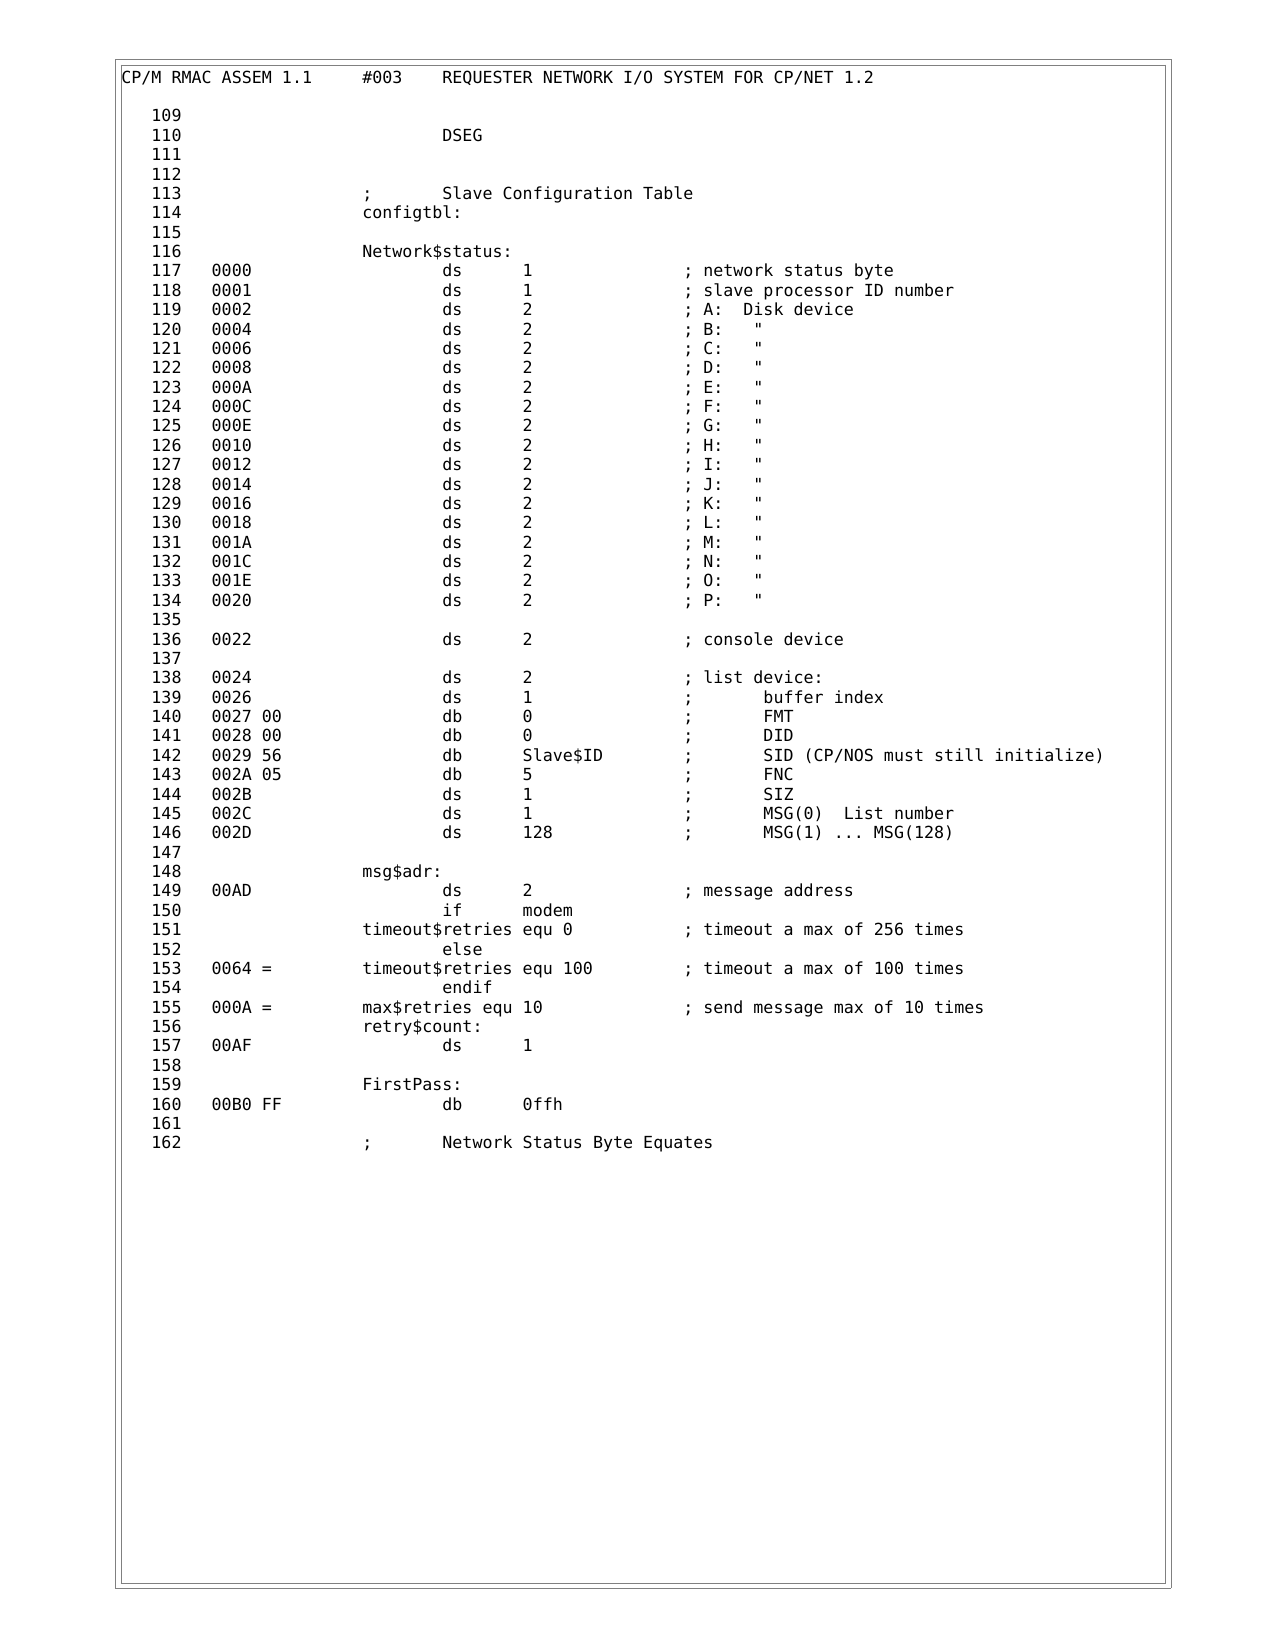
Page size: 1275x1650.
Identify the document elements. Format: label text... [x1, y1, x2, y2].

table_cell CP/M RMAC ASSEM 1.1 #003 REQUESTER NETWORK I/O SYSTEM FOR CP/NET 1.2 109 110 DSEG 111 112 113 ; Slave Configuration Table 114 configtbl: 115 116 Network$status: 117 0000 ds 1 ; network status byte 118 0001 ds 1 ; slave processor ID number 119 0002 ds 2 ; A: Disk device 120 0004 ds 2 ; B: " 121 0006 ds 2 ; C: " 122 0008 ds 2 ; D: " 123 000A ds 2 ; E: " 124 000C ds 2 ; F: " 125 000E ds 2 ; G: " 126 0010 ds 2 ; H: " 127 0012 ds 2 ; I: " 128 0014 ds 2 ; J: " 129 0016 ds 2 ; K: " 130 0018 ds 2 ; L: " 131 001A ds 2 ; M: " 132 001C ds 2 ; N: " 133 001E ds 2 ; O: " 134 0020 ds 2 ; P: " 135 136 0022 ds 2 ; console device 137 138 0024 ds 2 ; list device: 139 0026 ds 1 ; buffer index 140 0027 00 db 0 ; FMT 141 0028 00 db 0 ; DID 142 0029 56 db Slave$ID ; SID (CP/NOS must still initialize) 143 002A 05 db 5 ; FNC 144 002B ds 1 ; SIZ 145 002C ds 1 ; MSG(0) List number 146 002D ds 128 ; MSG(1) ... MSG(128) 147 148 msg$adr: 149 00AD ds 2 ; message address 150 if modem 151 timeout$retries equ 0 ; timeout a max of 256 times 152 else 153 0064 = timeout$retries equ 100 ; timeout a max of 100 times 154 endif 155 000A = max$retries equ 10 ; send message max of 10 times 156 retry$count: 157 00AF ds 1 158 159 FirstPass: 160 00B0 FF db 0ffh 161 162 ; Network Status Byte Equates [118, 60, 1168, 1582]
